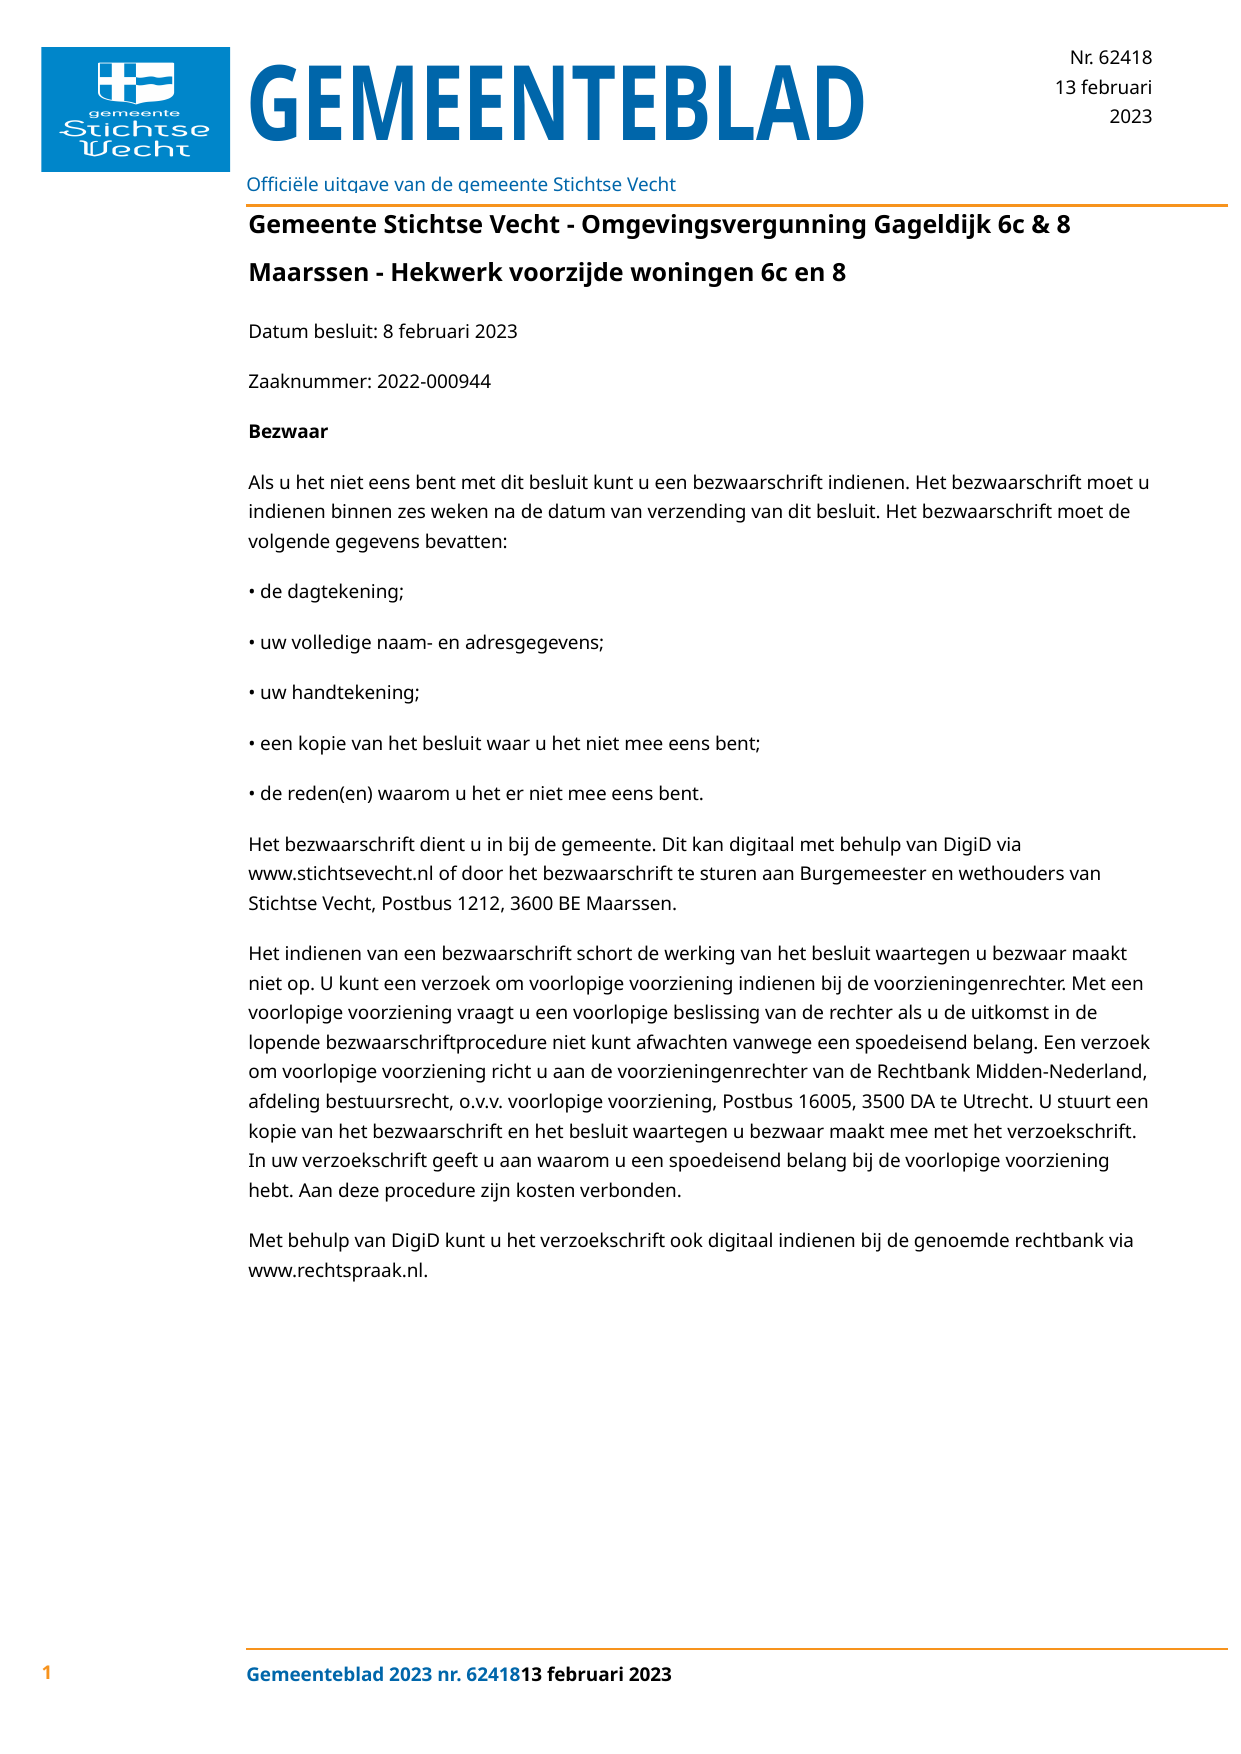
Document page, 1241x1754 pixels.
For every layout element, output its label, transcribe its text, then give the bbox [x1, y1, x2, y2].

picture [137, 63, 174, 103]
text • de reden(en) waarom u het er niet mee eens bent. [248, 780, 1152, 806]
text Gemeente Stichtse Vecht - Omgevingsvergunning Gageldijk 6c & 8 Maarssen - Hekwerk voorzijde woningen 6c en 8 [248, 207, 1152, 288]
text • uw volledige naam- en adresgegevens; [248, 629, 1152, 655]
text Als u het niet eens bent met dit besluit kunt u een bezwaarschrift indienen. Het bezwaarschrift moet u indienen binnen zes weken na de datum van verzending van dit besluit. Het bezwaarschrift moet de volgende gegevens bevatten: [248, 469, 1152, 554]
text Datum besluit: 8 februari 2023 [248, 318, 1152, 344]
text Het indienen van een bezwaarschrift schort de werking van het besluit waartegen u bezwaar maakt niet op. U kunt een verzoek om voorlopige voorziening indienen bij de voorzieningenrechter. Met een voorlopige voorziening vraagt u een voorlopige beslissing van de rechter als u de uitkomst in de lopende bezwaarschriftprocedure niet kunt afwachten vanwege een spoedeisend belang. Een verzoek om voorlopige voorziening richt u aan de voorzieningenrechter van de Rechtbank Midden-Nederland, afdeling bestuursrecht, o.v.v. voorlopige voorziening, Postbus 16005, 3500 DA te Utrecht. U stuurt een kopie van het bezwaarschrift en het besluit waartegen u bezwaar maakt mee met het verzoekschrift. In uw verzoekschrift geeft u aan waarom u een spoedeisend belang bij de voorlopige voorziening hebt. Aan deze procedure zijn kosten verbonden. [248, 940, 1152, 1203]
text • de dagtekening; [248, 579, 1152, 604]
text Het bezwaarschrift dient u in bij de gemeente. Dit kan digitaal met behulp van DigiD via www.stichtsevecht.nl of door het bezwaarschrift te sturen aan Burgemeester en wethouders van Stichtse Vecht, Postbus 1212, 3600 BE Maarssen. [248, 831, 1152, 916]
text Zaaknummer: 2022-000944 [248, 368, 1152, 394]
text • uw handtekening; [248, 679, 1152, 705]
text Met behulp van DigiD kunt u het verzoekschrift ook digitaal indienen bij de genoemde rechtbank via www.rechtspraak.nl. [248, 1227, 1152, 1283]
picture [99, 63, 135, 101]
text Bezwaar [248, 419, 1152, 444]
text • een kopie van het besluit waar u het niet mee eens bent; [248, 730, 1152, 756]
